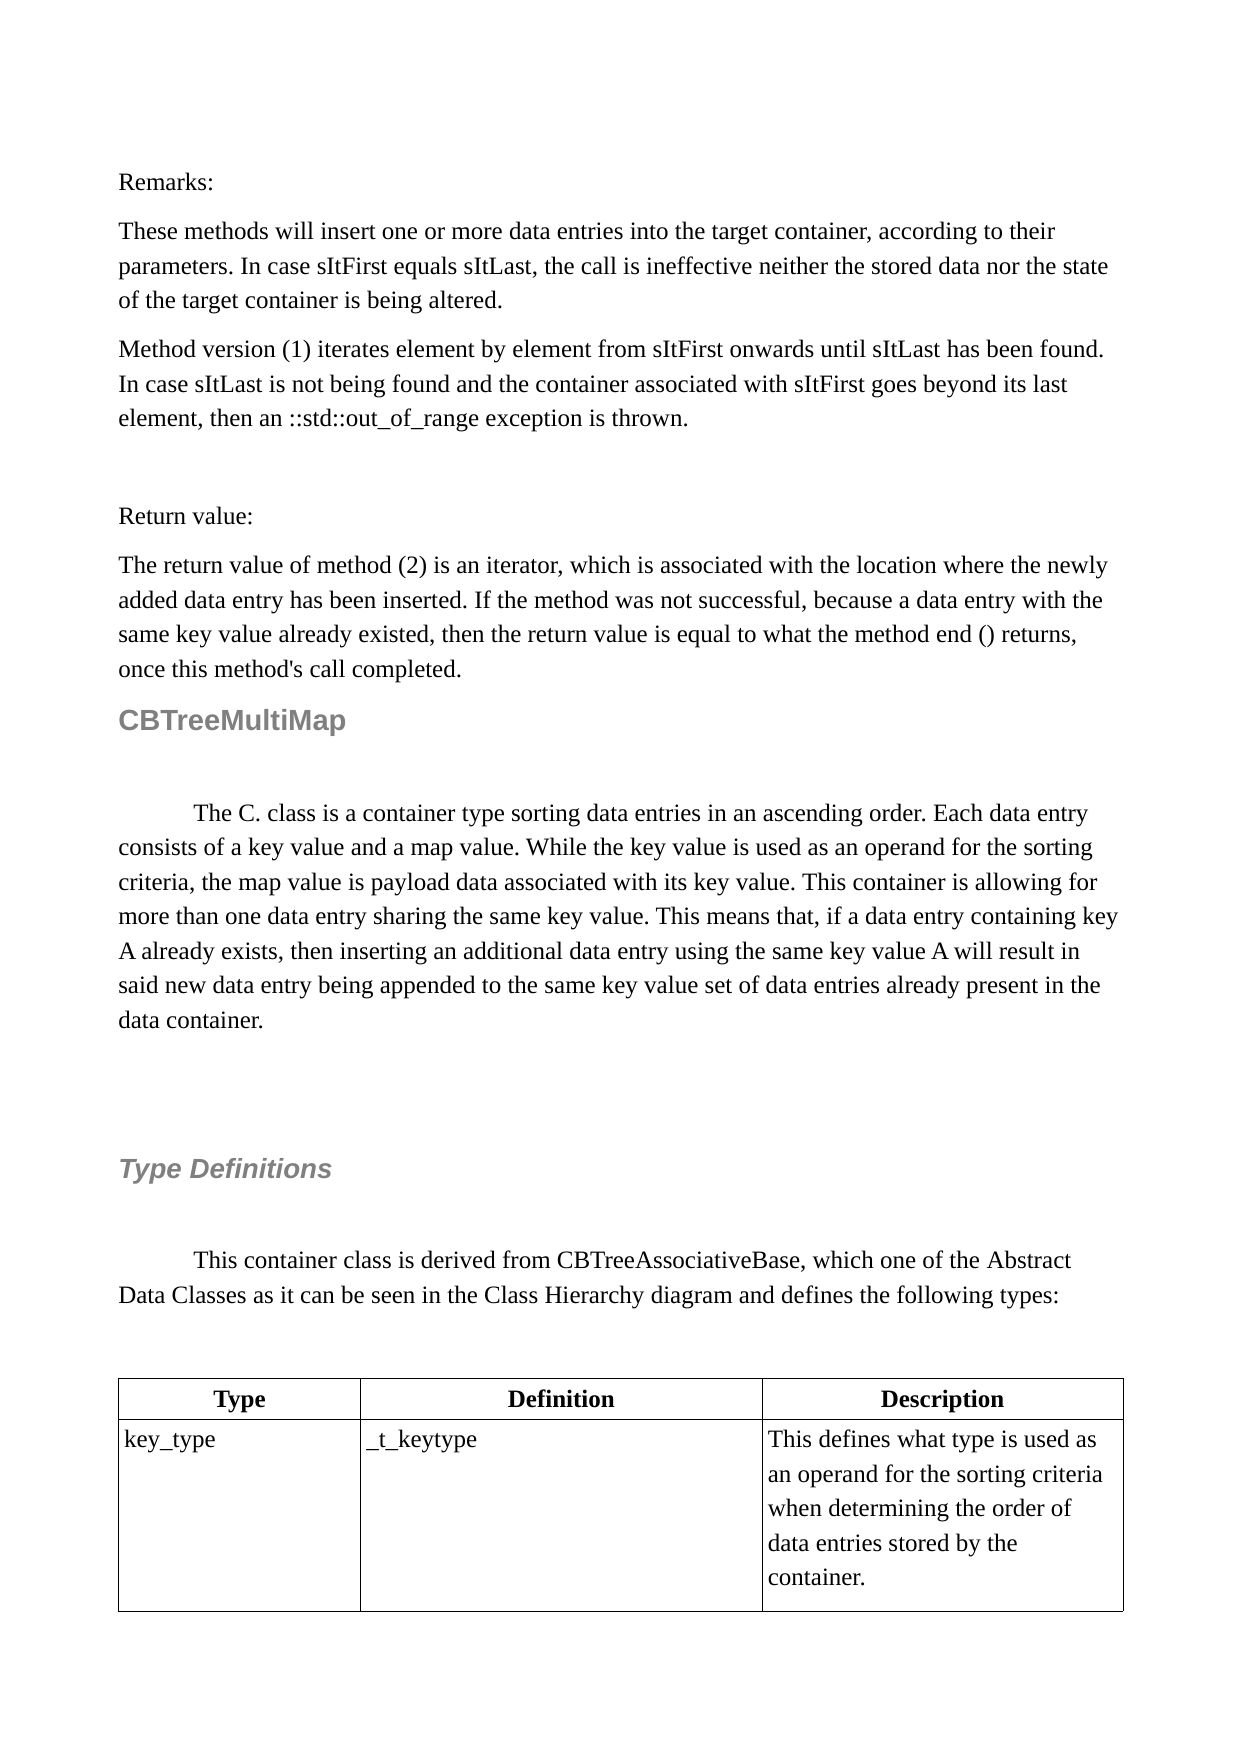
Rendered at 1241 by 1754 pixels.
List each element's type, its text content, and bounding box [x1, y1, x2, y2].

text This container class is derived from CBTreeAssociativeBase, which one of the Abstract Data Classes as it can be seen in the Class Hierarchy diagram and defines the following types: [118, 1246, 1122, 1309]
text Remarks: [118, 167, 1122, 196]
table_cell This defines what type is used as an operand for the sorting criteria when determining the order of data entries stored by the container. [763, 1420, 1123, 1611]
table_cell key_type [119, 1420, 360, 1611]
text Return value: [118, 501, 1122, 530]
subtitle Type Definitions [118, 1152, 1122, 1184]
table_header Type [119, 1379, 360, 1418]
text The C. class is a container type sorting data entries in an ascending order. Each data entry consists of a key value and a map value. While the key value is used as an operand for the sorting criteria, the map value is payload data associated with its key value. This container is allowing for more than one data entry sharing the same key value. This means that, if a data entry containing key A already exists, then inserting an additional data entry using the same key value A will result in said new data entry being appended to the same key value set of data entries already present in the data container. [118, 798, 1122, 1034]
text The return value of method (2) is an iterator, which is associated with the location where the newly added data entry has been inserted. If the method was not successful, because a data entry with the same key value already existed, then the return value is equal to what the method end () returns, once this method's call completed. [118, 550, 1122, 683]
table_header Definition [361, 1379, 762, 1418]
table_cell _t_keytype [361, 1420, 762, 1611]
text Method version (1) iterates element by element from sItFirst onwards until sItLast has been found. In case sItLast is not being found and the container associated with sItFirst goes beyond its last element, then an ::std::out_of_range exception is thrown. [118, 334, 1122, 432]
table_header Description [763, 1379, 1123, 1418]
subtitle CBTreeMultiMap [118, 703, 1122, 736]
text These methods will insert one or more data entries into the target container, according to their parameters. In case sItFirst equals sItLast, the call is ineffective neither the stored data nor the state of the target container is being altered. [118, 216, 1122, 314]
